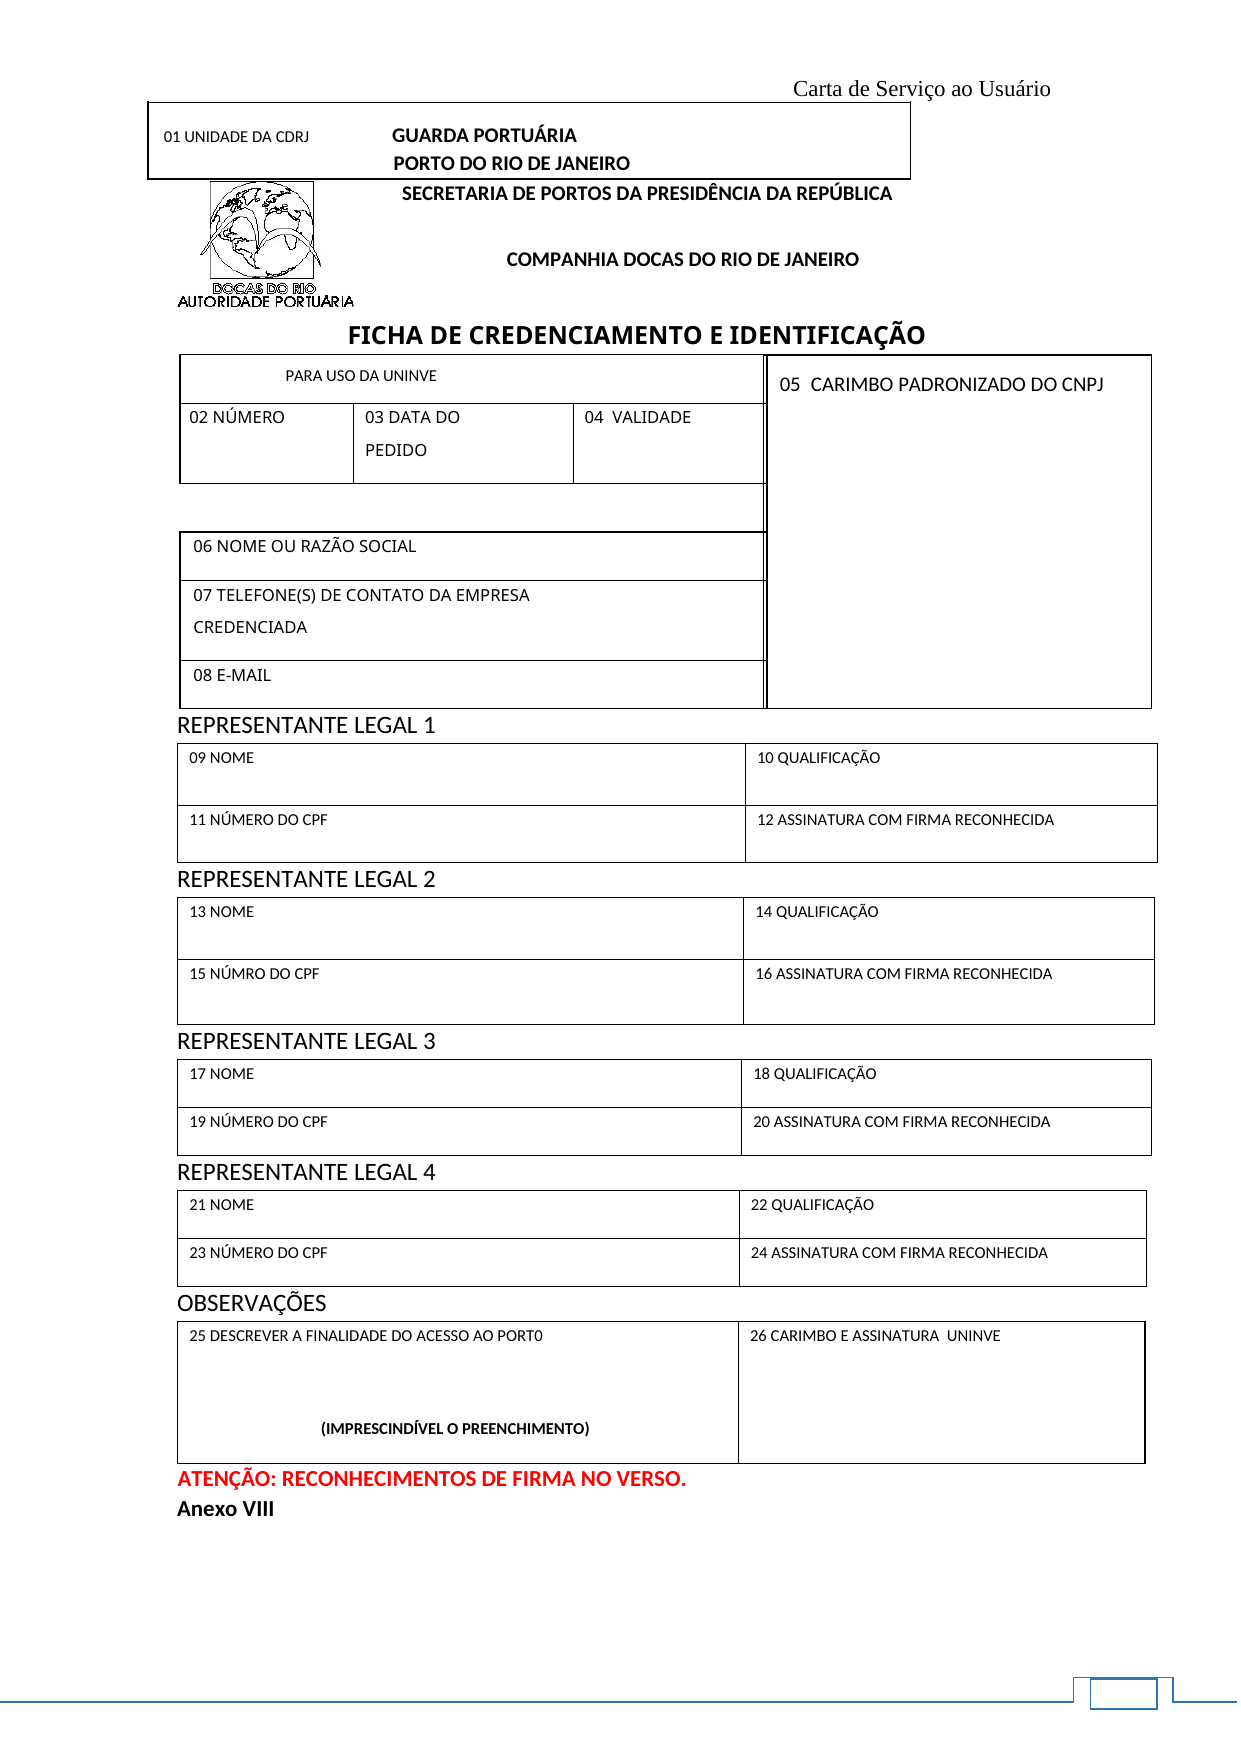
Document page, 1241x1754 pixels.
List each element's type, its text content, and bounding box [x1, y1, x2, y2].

table_header 09 NOME [178, 744, 745, 804]
table_header 17 NOME [178, 1060, 741, 1107]
table_header 14 QUALIFICAÇÃO [744, 898, 1154, 959]
table_cell 15 NÚMRO DO CPF [178, 960, 743, 1024]
table_cell 02 NÚMERO [181, 404, 353, 483]
table_header PARA USO DA UNINVE [181, 355, 763, 403]
table_cell 03 DATA DO PEDIDO [354, 404, 573, 483]
text REPRESENTANTE LEGAL 4 [177, 1156, 1065, 1187]
table_cell 20 ASSINATURA COM FIRMA RECONHECIDA [742, 1108, 1151, 1155]
subtitle FICHA DE CREDENCIAMENTO E IDENTIFICAÇÃO [148, 317, 933, 352]
table_cell 06 NOME OU RAZÃO SOCIAL [181, 533, 763, 580]
table_cell 19 NÚMERO DO CPF [178, 1108, 741, 1155]
table_header 26 CARIMBO E ASSINATURA UNINVE [739, 1322, 1144, 1463]
table_cell 24 ASSINATURA COM FIRMA RECONHECIDA [740, 1239, 1146, 1286]
table_header 21 NOME [178, 1191, 739, 1238]
text REPRESENTANTE LEGAL 1 [177, 709, 1065, 740]
table_header 10 QUALIFICAÇÃO [746, 744, 1157, 804]
table_header 22 QUALIFICAÇÃO [740, 1191, 1146, 1238]
text SECRETARIA DE PORTOS DA PRESIDÊNCIA DA REPÚBLICA [177, 180, 1181, 205]
text REPRESENTANTE LEGAL 3 [177, 1025, 1065, 1056]
table_cell [180, 484, 763, 531]
table_header 18 QUALIFICAÇÃO [742, 1060, 1151, 1107]
table_cell 12 ASSINATURA COM FIRMA RECONHECIDA [746, 806, 1157, 862]
table_cell 23 NÚMERO DO CPF [178, 1239, 739, 1286]
table_cell 07 TELEFONE(S) DE CONTATO DA EMPRESA CREDENCIADA [181, 581, 763, 660]
text Anexo VIII [177, 1494, 1181, 1522]
table_header 01 UNIDADE DA CDRJ GUARDA PORTUÁRIA PORTO DO RIO DE JANEIRO [149, 103, 910, 178]
table_cell 16 ASSINATURA COM FIRMA RECONHECIDA [744, 960, 1154, 1024]
table_header 13 NOME [178, 898, 743, 959]
text OBSERVAÇÕES [177, 1287, 1065, 1318]
table_cell 11 NÚMERO DO CPF [178, 806, 745, 862]
table_header 05 CARIMBO PADRONIZADO DO CNPJ [768, 356, 1151, 708]
table_header 25 DESCREVER A FINALIDADE DO ACESSO AO PORT0 (IMPRESCINDÍVEL O PREENCHIMENTO) [178, 1322, 738, 1463]
text COMPANHIA DOCAS DO RIO DE JANEIRO [354, 238, 970, 274]
text ATENÇÃO: RECONHECIMENTOS DE FIRMA NO VERSO. [177, 1464, 1181, 1492]
text REPRESENTANTE LEGAL 2 [177, 863, 1065, 894]
table_cell 04 VALIDADE [574, 404, 763, 483]
table_cell 08 E-MAIL [181, 661, 763, 708]
